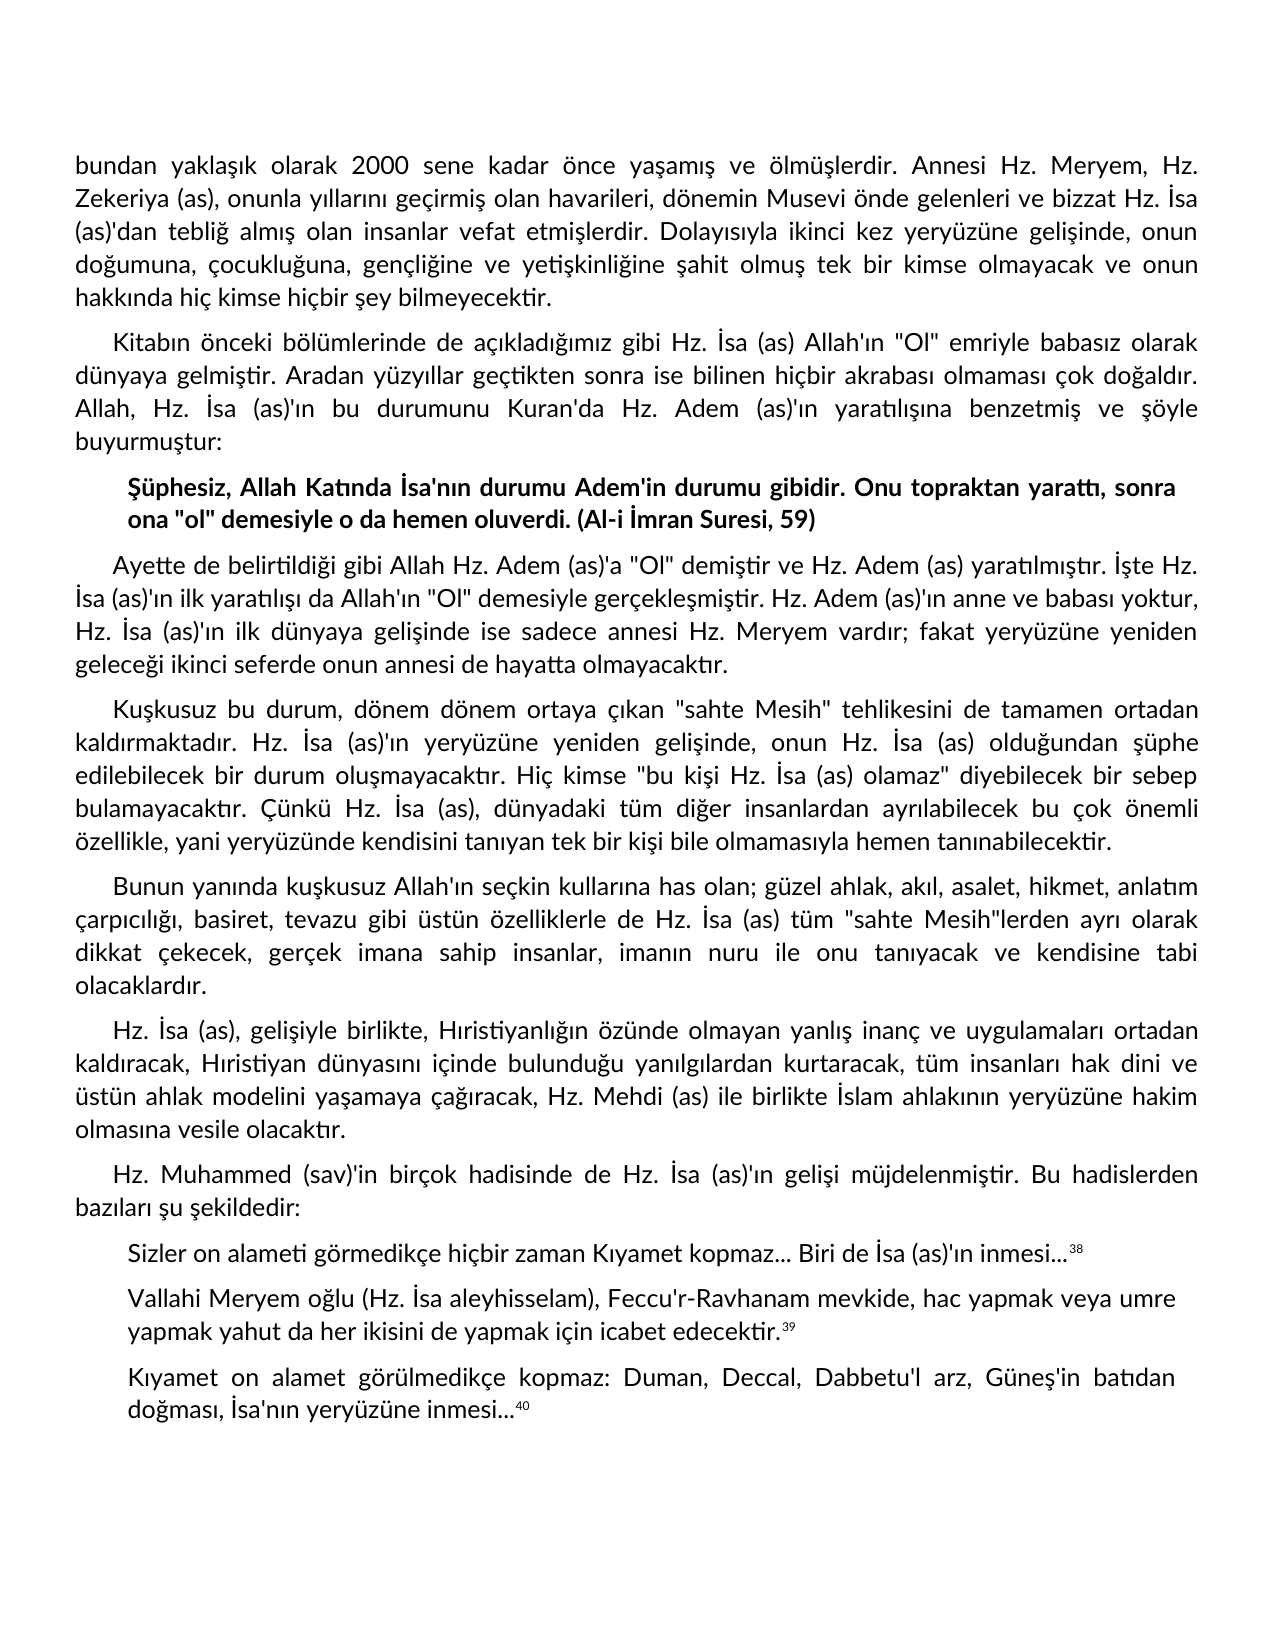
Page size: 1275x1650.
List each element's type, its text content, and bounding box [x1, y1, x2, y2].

text Ayette de belirtildiği gibi Allah Hz. Adem (as)'a "Ol" demiştir ve Hz. Adem (as) yaratılmıştır. İşte Hz. İsa (as)'ın ilk yaratılışı da Allah'ın "Ol" demesiyle gerçekleşmiştir. Hz. Adem (as)'ın anne ve babası yoktur, Hz. İsa (as)'ın ilk dünyaya gelişinde ise sadece annesi Hz. Meryem vardır; fakat yeryüzüne yeniden geleceği ikinci seferde onun annesi de hayatta olmayacaktır. [75, 549, 1200, 678]
text Hz. Muhammed (sav)'in birçok hadisinde de Hz. İsa (as)'ın gelişi müjdelenmiştir. Bu hadislerden bazıları şu şekildedir: [75, 1159, 1200, 1222]
text Şüphesiz, Allah Katında İsa'nın durumu Adem'in durumu gibidir. Onu topraktan yarattı, sonra ona "ol" demesiyle o da hemen oluverdi. (Al-i İmran Suresi, 59) [127, 471, 1177, 534]
text Kuşkusuz bu durum, dönem dönem ortaya çıkan "sahte Mesih" tehlikesini de tamamen ortadan kaldırmaktadır. Hz. İsa (as)'ın yeryüzüne yeniden gelişinde, onun Hz. İsa (as) olduğundan şüphe edilebilecek bir durum oluşmayacaktır. Hiç kimse "bu kişi Hz. İsa (as) olamaz" diyebilecek bir sebep bulamayacaktır. Çünkü Hz. İsa (as), dünyadaki tüm diğer insanlardan ayrılabilecek bu çok önemli özellikle, yani yeryüzünde kendisini tanıyan tek bir kişi bile olmamasıyla hemen tanınabilecektir. [75, 694, 1200, 855]
text Sizler on alameti görmedikçe hiçbir zaman Kıyamet kopmaz... Biri de İsa (as)'ın inmesi...38 [127, 1237, 1177, 1267]
text Kitabın önceki bölümlerinde de açıkladığımız gibi Hz. İsa (as) Allah'ın "Ol" emriyle babasız olarak dünyaya gelmiştir. Aradan yüzyıllar geçtikten sonra ise bilinen hiçbir akrabası olmaması çok doğaldır. Allah, Hz. İsa (as)'ın bu durumunu Kuran'da Hz. Adem (as)'ın yaratılışına benzetmiş ve şöyle buyurmuştur: [75, 327, 1200, 456]
text Vallahi Meryem oğlu (Hz. İsa aleyhisselam), Feccu'r-Ravhanam mevkide, hac yapmak veya umre yapmak yahut da her ikisini de yapmak için icabet edecektir.39 [127, 1283, 1177, 1346]
text bundan yaklaşık olarak 2000 sene kadar önce yaşamış ve ölmüşlerdir. Annesi Hz. Meryem, Hz. Zekeriya (as), onunla yıllarını geçirmiş olan havarileri, dönemin Musevi önde gelenleri ve bizzat Hz. İsa (as)'dan tebliğ almış olan insanlar vefat etmişlerdir. Dolayısıyla ikinci kez yeryüzüne gelişinde, onun doğumuna, çocukluğuna, gençliğine ve yetişkinliğine şahit olmuş tek bir kimse olmayacak ve onun hakkında hiç kimse hiçbir şey bilmeyecektir. [75, 150, 1200, 312]
text Kıyamet on alamet görülmedikçe kopmaz: Duman, Deccal, Dabbetu'l arz, Güneş'in batıdan doğması, İsa'nın yeryüzüne inmesi...40 [127, 1361, 1177, 1424]
text Bunun yanında kuşkusuz Allah'ın seçkin kullarına has olan; güzel ahlak, akıl, asalet, hikmet, anlatım çarpıcılığı, basiret, tevazu gibi üstün özelliklerle de Hz. İsa (as) tüm "sahte Mesih"lerden ayrı olarak dikkat çekecek, gerçek imana sahip insanlar, imanın nuru ile onu tanıyacak ve kendisine tabi olacaklardır. [75, 871, 1200, 999]
text Hz. İsa (as), gelişiyle birlikte, Hıristiyanlığın özünde olmayan yanlış inanç ve uygulamaları ortadan kaldıracak, Hıristiyan dünyasını içinde bulunduğu yanılgılardan kurtaracak, tüm insanları hak dini ve üstün ahlak modelini yaşamaya çağıracak, Hz. Mehdi (as) ile birlikte İslam ahlakının yeryüzüne hakim olmasına vesile olacaktır. [75, 1015, 1200, 1144]
